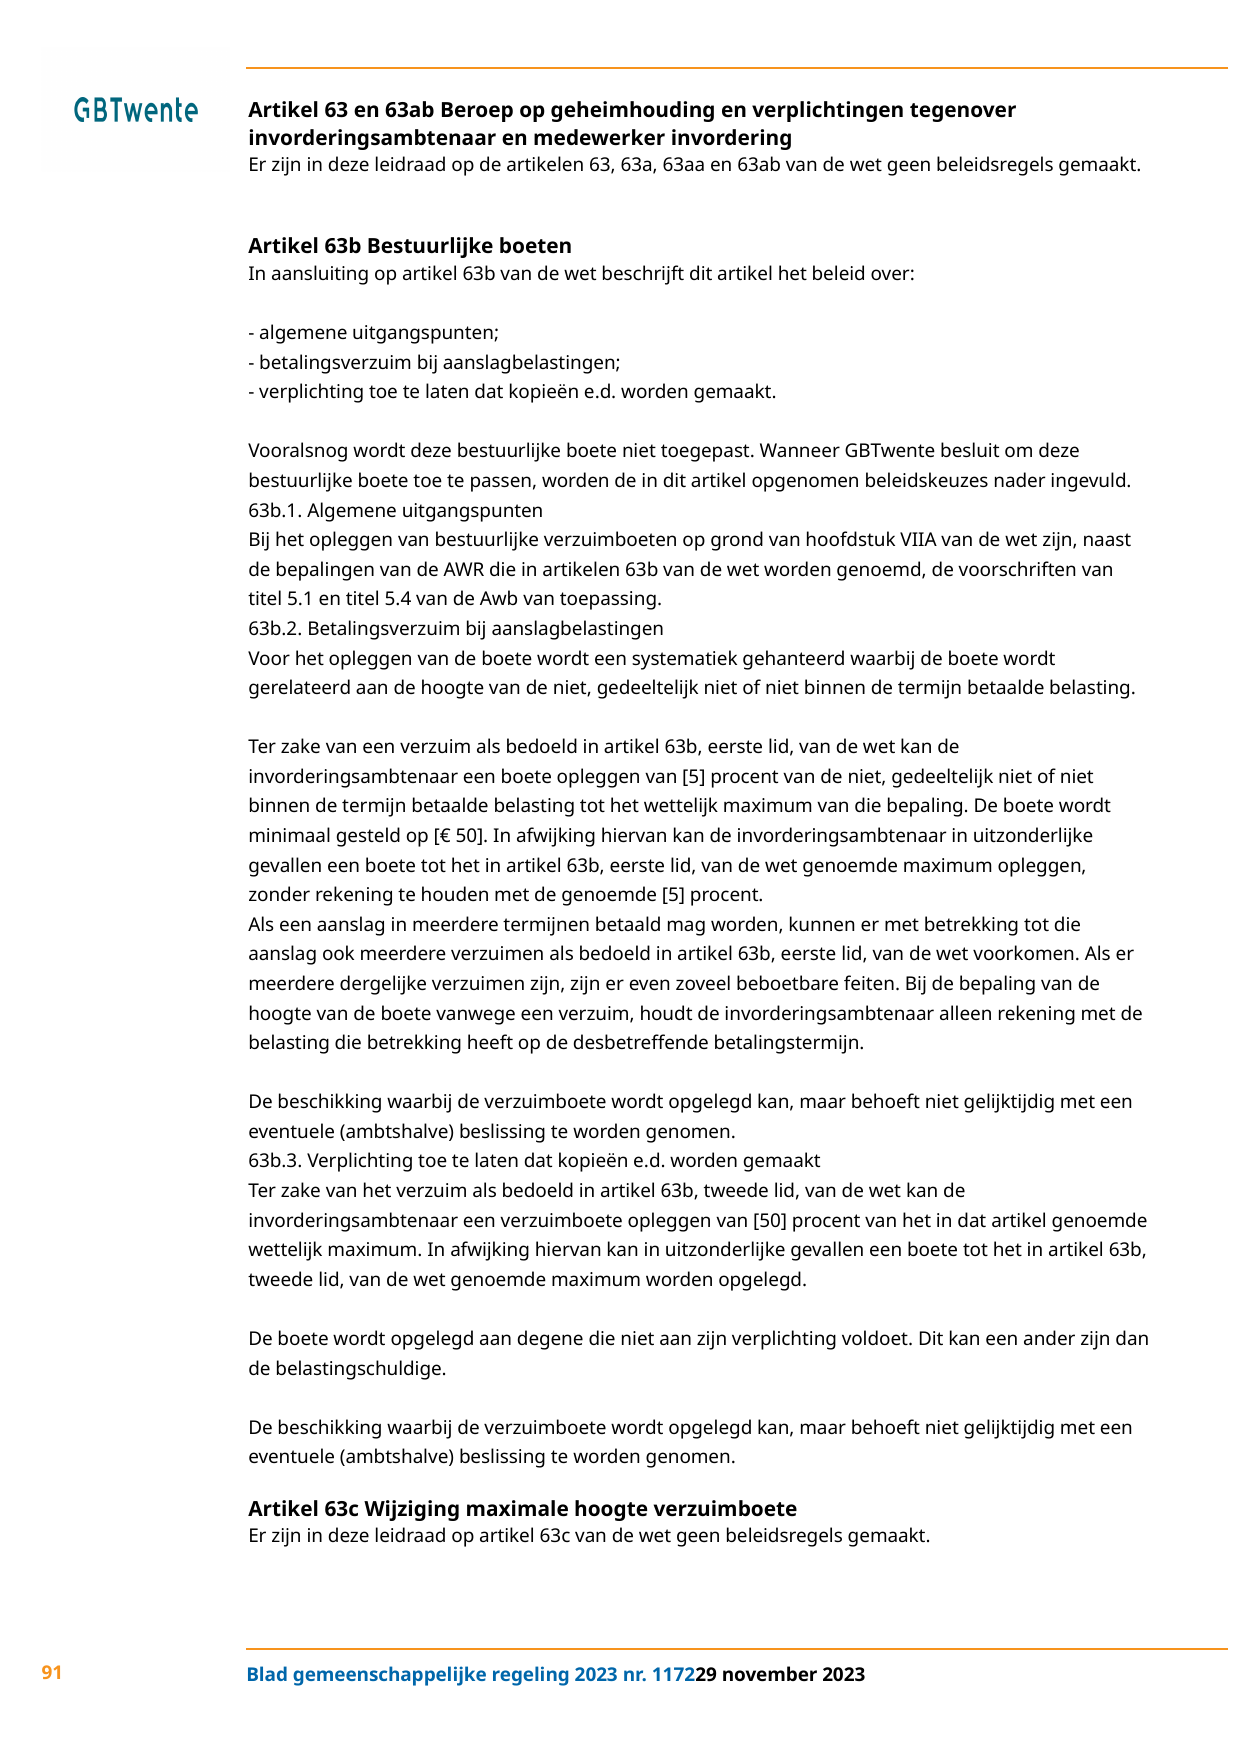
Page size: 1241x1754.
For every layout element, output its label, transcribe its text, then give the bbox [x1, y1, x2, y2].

text - betalingsverzuim bij aanslagbelastingen; [248, 349, 1152, 374]
text Artikel 63 en 63ab Beroep op geheimhouding en verplichtingen tegenover invorderingsambtenaar en medewerker invordering [248, 95, 1152, 152]
text - verplichting toe te laten dat kopieën e.d. worden gemaakt. [248, 378, 1152, 404]
text De boete wordt opgelegd aan degene die niet aan zijn verplichting voldoet. Dit kan een ander zijn dan de belastingschuldige. [248, 1325, 1152, 1380]
text 63b.1. Algemene uitgangspunten [248, 497, 1152, 522]
text Bij het opleggen van bestuurlijke verzuimboeten op grond van hoofdstuk VIIA van de wet zijn, naast de bepalingen van de AWR die in artikelen 63b van de wet worden genoemd, de voorschriften van titel 5.1 en titel 5.4 van de Awb van toepassing. [248, 526, 1152, 611]
text Vooralsnog wordt deze bestuurlijke boete niet toegepast. Wanneer GBTwente besluit om deze bestuurlijke boete toe te passen, worden de in dit artikel opgenomen beleidskeuzes nader ingevuld. [248, 438, 1152, 493]
text 63b.3. Verplichting toe te laten dat kopieën e.d. worden gemaakt [248, 1148, 1152, 1173]
text Voor het opleggen van de boete wordt een systematiek gehanteerd waarbij de boete wordt gerelateerd aan de hoogte van de niet, gedeeltelijk niet of niet binnen de termijn betaalde belasting. [248, 645, 1152, 700]
text Artikel 63c Wijziging maximale hoogte verzuimboete [248, 1494, 1152, 1522]
text De beschikking waarbij de verzuimboete wordt opgelegd kan, maar behoeft niet gelijktijdig met een eventuele (ambtshalve) beslissing te worden genomen. [248, 1088, 1152, 1144]
text Ter zake van het verzuim als bedoeld in artikel 63b, tweede lid, van de wet kan de invorderingsambtenaar een verzuimboete opleggen van [50] procent van het in dat artikel genoemde wettelijk maximum. In afwijking hiervan kan in uitzonderlijke gevallen een boete tot het in artikel 63b, tweede lid, van de wet genoemde maximum worden opgelegd. [248, 1177, 1152, 1292]
text Er zijn in deze leidraad op de artikelen 63, 63a, 63aa en 63ab van de wet geen beleidsregels gemaakt. [248, 152, 1152, 177]
picture [41, 47, 231, 172]
text 63b.2. Betalingsverzuim bij aanslagbelastingen [248, 615, 1152, 641]
text Als een aanslag in meerdere termijnen betaald mag worden, kunnen er met betrekking tot die aanslag ook meerdere verzuimen als bedoeld in artikel 63b, eerste lid, van de wet voorkomen. Als er meerdere dergelijke verzuimen zijn, zijn er even zoveel beboetbare feiten. Bij de bepaling van de hoogte van de boete vanwege een verzuim, houdt de invorderingsambtenaar alleen rekening met de belasting die betrekking heeft op de desbetreffende betalingstermijn. [248, 911, 1152, 1055]
text Er zijn in deze leidraad op artikel 63c van de wet geen beleidsregels gemaakt. [248, 1522, 1152, 1548]
text De beschikking waarbij de verzuimboete wordt opgelegd kan, maar behoeft niet gelijktijdig met een eventuele (ambtshalve) beslissing te worden genomen. [248, 1414, 1152, 1469]
text Artikel 63b Bestuurlijke boeten [248, 232, 1152, 260]
text Ter zake van een verzuim als bedoeld in artikel 63b, eerste lid, van de wet kan de invorderingsambtenaar een boete opleggen van [5] procent van de niet, gedeeltelijk niet of niet binnen de termijn betaalde belasting tot het wettelijk maximum van die bepaling. De boete wordt minimaal gesteld op [€ 50]. In afwijking hiervan kan de invorderingsambtenaar in uitzonderlijke gevallen een boete tot het in artikel 63b, eerste lid, van de wet genoemde maximum opleggen, zonder rekening te houden met de genoemde [5] procent. [248, 733, 1152, 907]
text In aansluiting op artikel 63b van de wet beschrijft dit artikel het beleid over: [248, 260, 1152, 286]
text - algemene uitgangspunten; [248, 319, 1152, 345]
